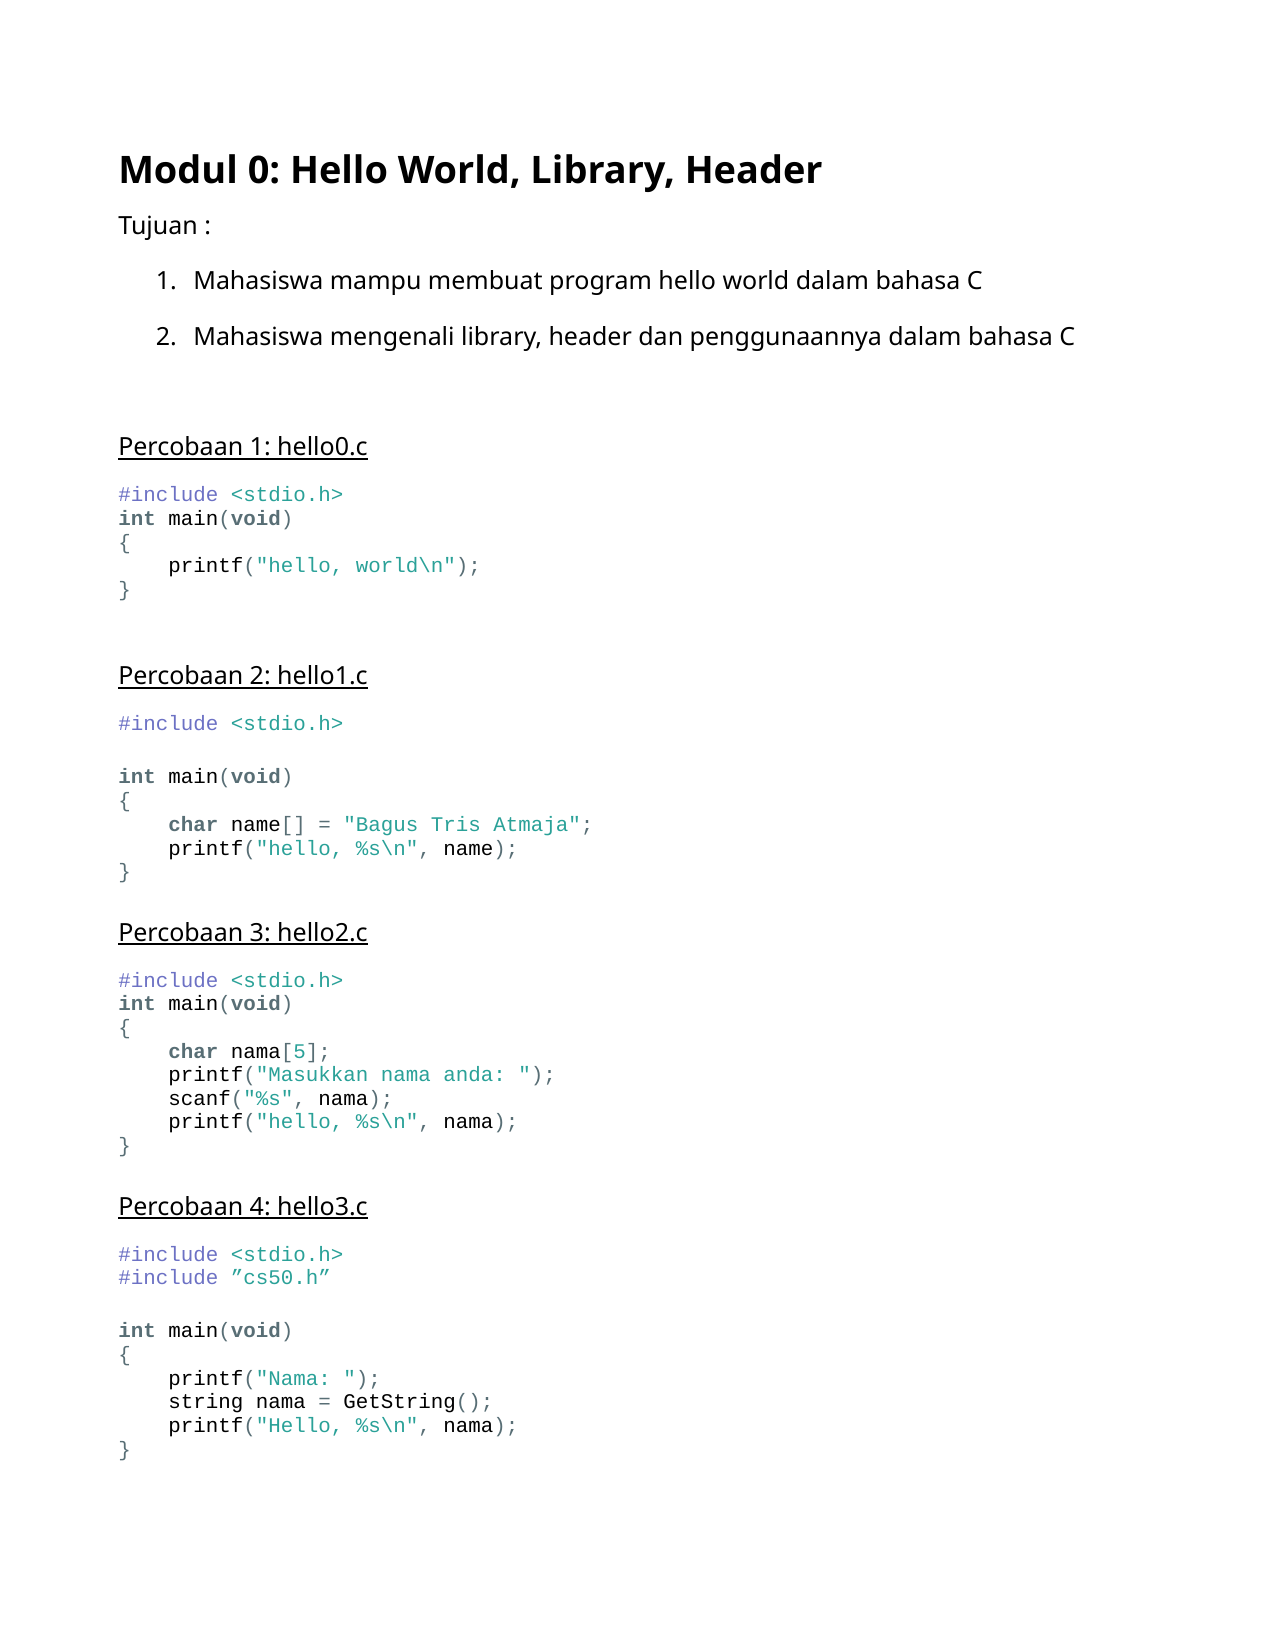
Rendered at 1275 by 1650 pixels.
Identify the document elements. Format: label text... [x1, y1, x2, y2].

text Percobaan 1: hello0.c [118, 429, 1157, 463]
text int main(void) [118, 993, 1157, 1017]
text char nama[5]; [118, 1041, 1157, 1064]
text #include <stdio.h> [118, 713, 1157, 737]
text #include <stdio.h> [118, 970, 1157, 993]
text { [118, 532, 1157, 555]
text { [118, 1344, 1157, 1368]
text { [118, 1017, 1157, 1041]
text } [118, 579, 1157, 603]
text #include <stdio.h> [118, 1244, 1157, 1267]
list Mahasiswa mampu membuat program hello world dalam bahasa C [156, 263, 1157, 297]
text printf("Masukkan nama anda: "); [118, 1064, 1157, 1088]
text printf("hello, world\n"); [118, 555, 1157, 579]
text Percobaan 2: hello1.c [118, 658, 1157, 692]
text #include ”cs50.h” [118, 1267, 1157, 1291]
text Percobaan 4: hello3.c [118, 1188, 1157, 1222]
text printf("hello, %s\n", nama); [118, 1112, 1157, 1135]
text Tujuan : [118, 207, 1157, 241]
text printf("hello, %s\n", name); [118, 837, 1157, 861]
text int main(void) [118, 767, 1157, 790]
text string nama = GetString(); [118, 1391, 1157, 1415]
text } [118, 1439, 1157, 1462]
text } [118, 861, 1157, 885]
text int main(void) [118, 1321, 1157, 1344]
text #include <stdio.h> [118, 484, 1157, 508]
text printf("Hello, %s\n", nama); [118, 1415, 1157, 1439]
subtitle Modul 0: Hello World, Library, Header [118, 143, 1157, 195]
text int main(void) [118, 508, 1157, 532]
list Mahasiswa mengenali library, header dan penggunaannya dalam bahasa C [156, 318, 1157, 352]
text scanf("%s", nama); [118, 1088, 1157, 1112]
text printf("Nama: "); [118, 1368, 1157, 1391]
text { [118, 790, 1157, 814]
text Percobaan 3: hello2.c [118, 914, 1157, 948]
text char name[] = "Bagus Tris Atmaja"; [118, 814, 1157, 837]
text } [118, 1135, 1157, 1159]
